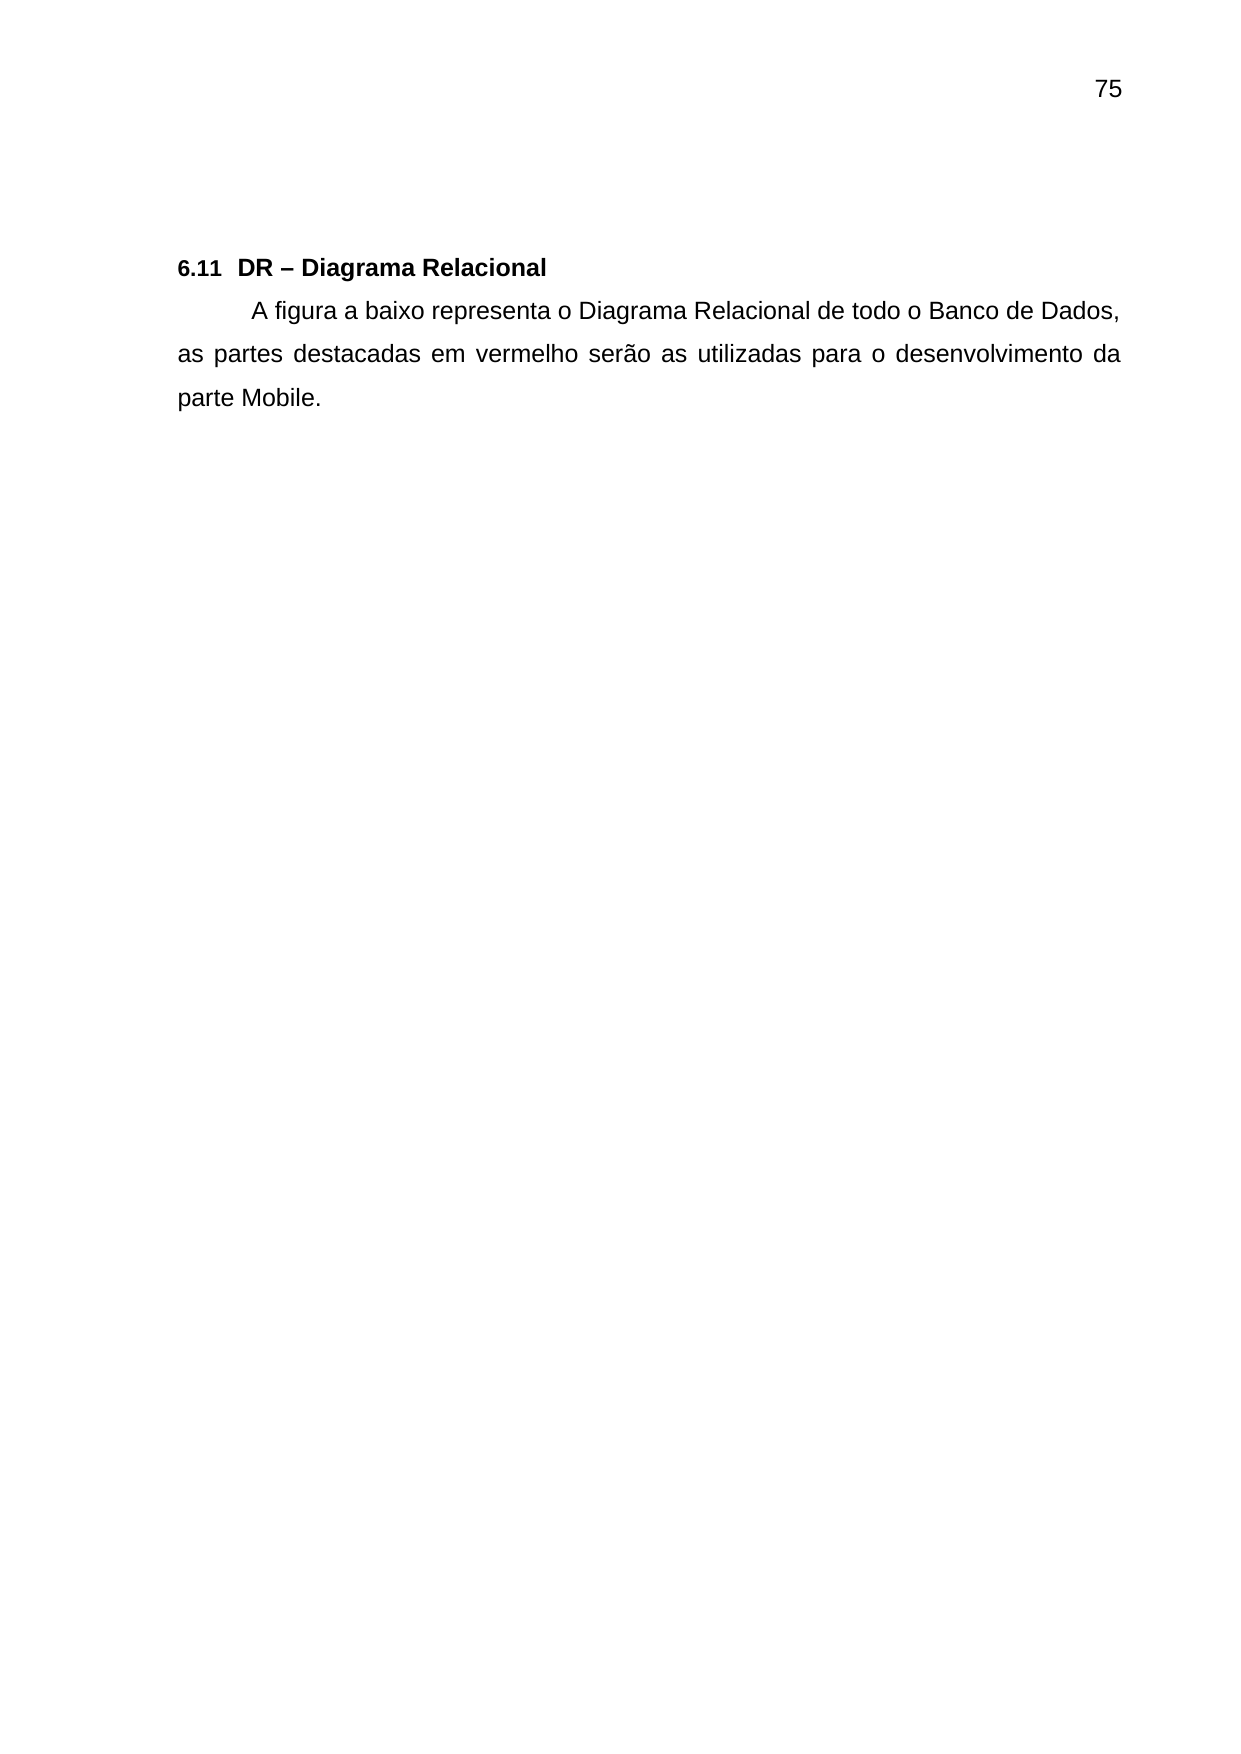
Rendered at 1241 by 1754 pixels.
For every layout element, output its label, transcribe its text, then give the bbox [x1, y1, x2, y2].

text A figura a baixo representa o Diagrama Relacional de todo o Banco de Dados, as partes destacadas em vermelho serão as utilizadas para o desenvolvimento da parte Mobile. [177, 296, 1122, 411]
subtitle DR – Diagrama Relacional [177, 253, 1122, 282]
